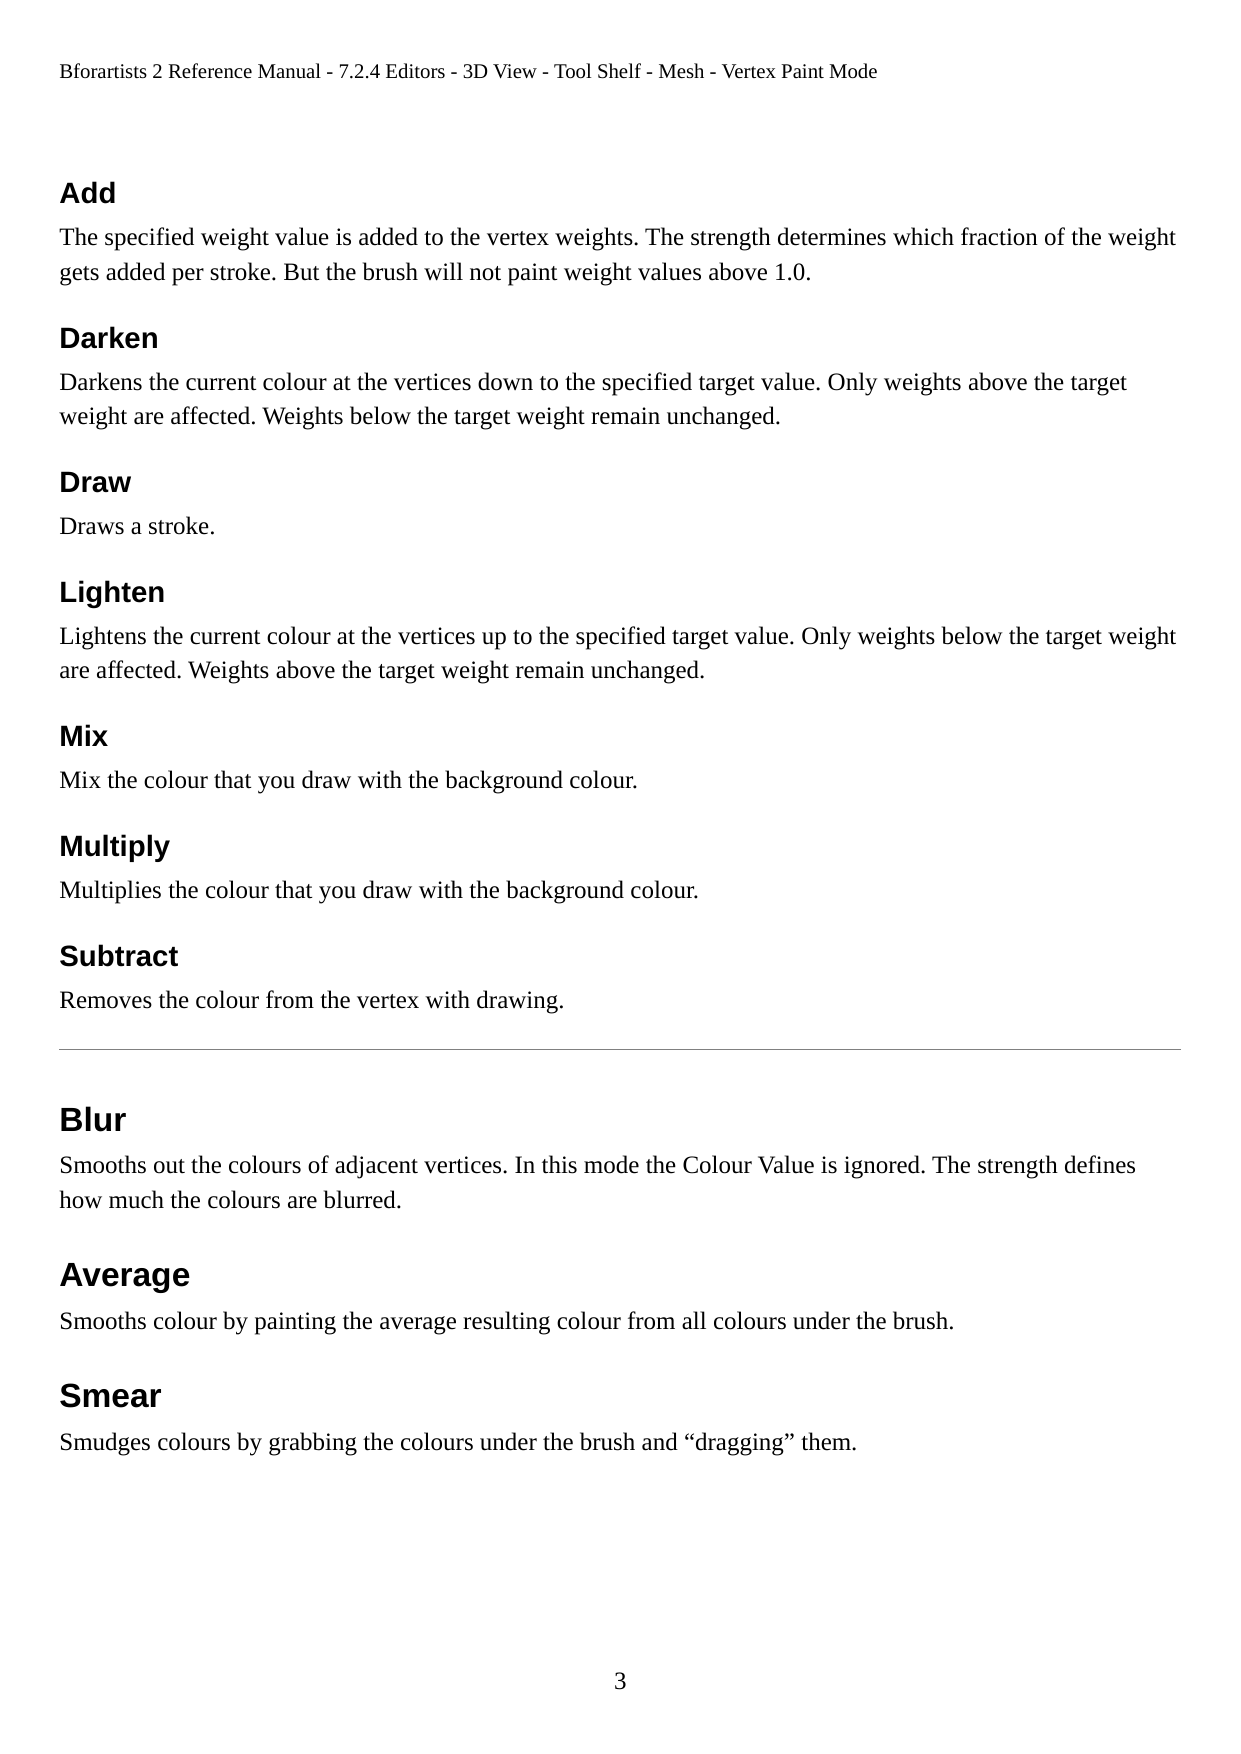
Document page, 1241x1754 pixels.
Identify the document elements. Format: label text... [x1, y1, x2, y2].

text Removes the colour from the vertex with drawing. [59, 985, 1181, 1014]
text Smooths out the colours of adjacent vertices. In this mode the Colour Value is ignored. The strength defines how much the colours are blurred. [59, 1151, 1181, 1214]
subtitle Add [59, 176, 1181, 210]
text Darkens the current colour at the vertices down to the specified target value. Only weights above the target weight are affected. Weights below the target weight remain unchanged. [59, 367, 1181, 430]
text Smudges colours by grabbing the colours under the brush and “dragging” them. [59, 1427, 1181, 1456]
subtitle Mix [59, 719, 1181, 753]
text Lightens the current colour at the vertices up to the specified target value. Only weights below the target weight are affected. Weights above the target weight remain unchanged. [59, 621, 1181, 684]
text Multiplies the colour that you draw with the background colour. [59, 875, 1181, 904]
text Mix the colour that you draw with the background colour. [59, 766, 1181, 794]
subtitle Darken [59, 321, 1181, 354]
text The specified weight value is added to the vertex weights. The strength determines which fraction of the weight gets added per stroke. But the brush will not paint weight values above 1.0. [59, 222, 1181, 286]
subtitle Subtract [59, 939, 1181, 973]
text Smooths colour by painting the average resulting colour from all colours under the brush. [59, 1306, 1181, 1335]
subtitle Lighten [59, 575, 1181, 609]
subtitle Blur [59, 1099, 1181, 1138]
text Draws a stroke. [59, 511, 1181, 540]
subtitle Smear [59, 1376, 1181, 1414]
subtitle Average [59, 1255, 1181, 1293]
subtitle Multiply [59, 829, 1181, 863]
subtitle Draw [59, 465, 1181, 499]
